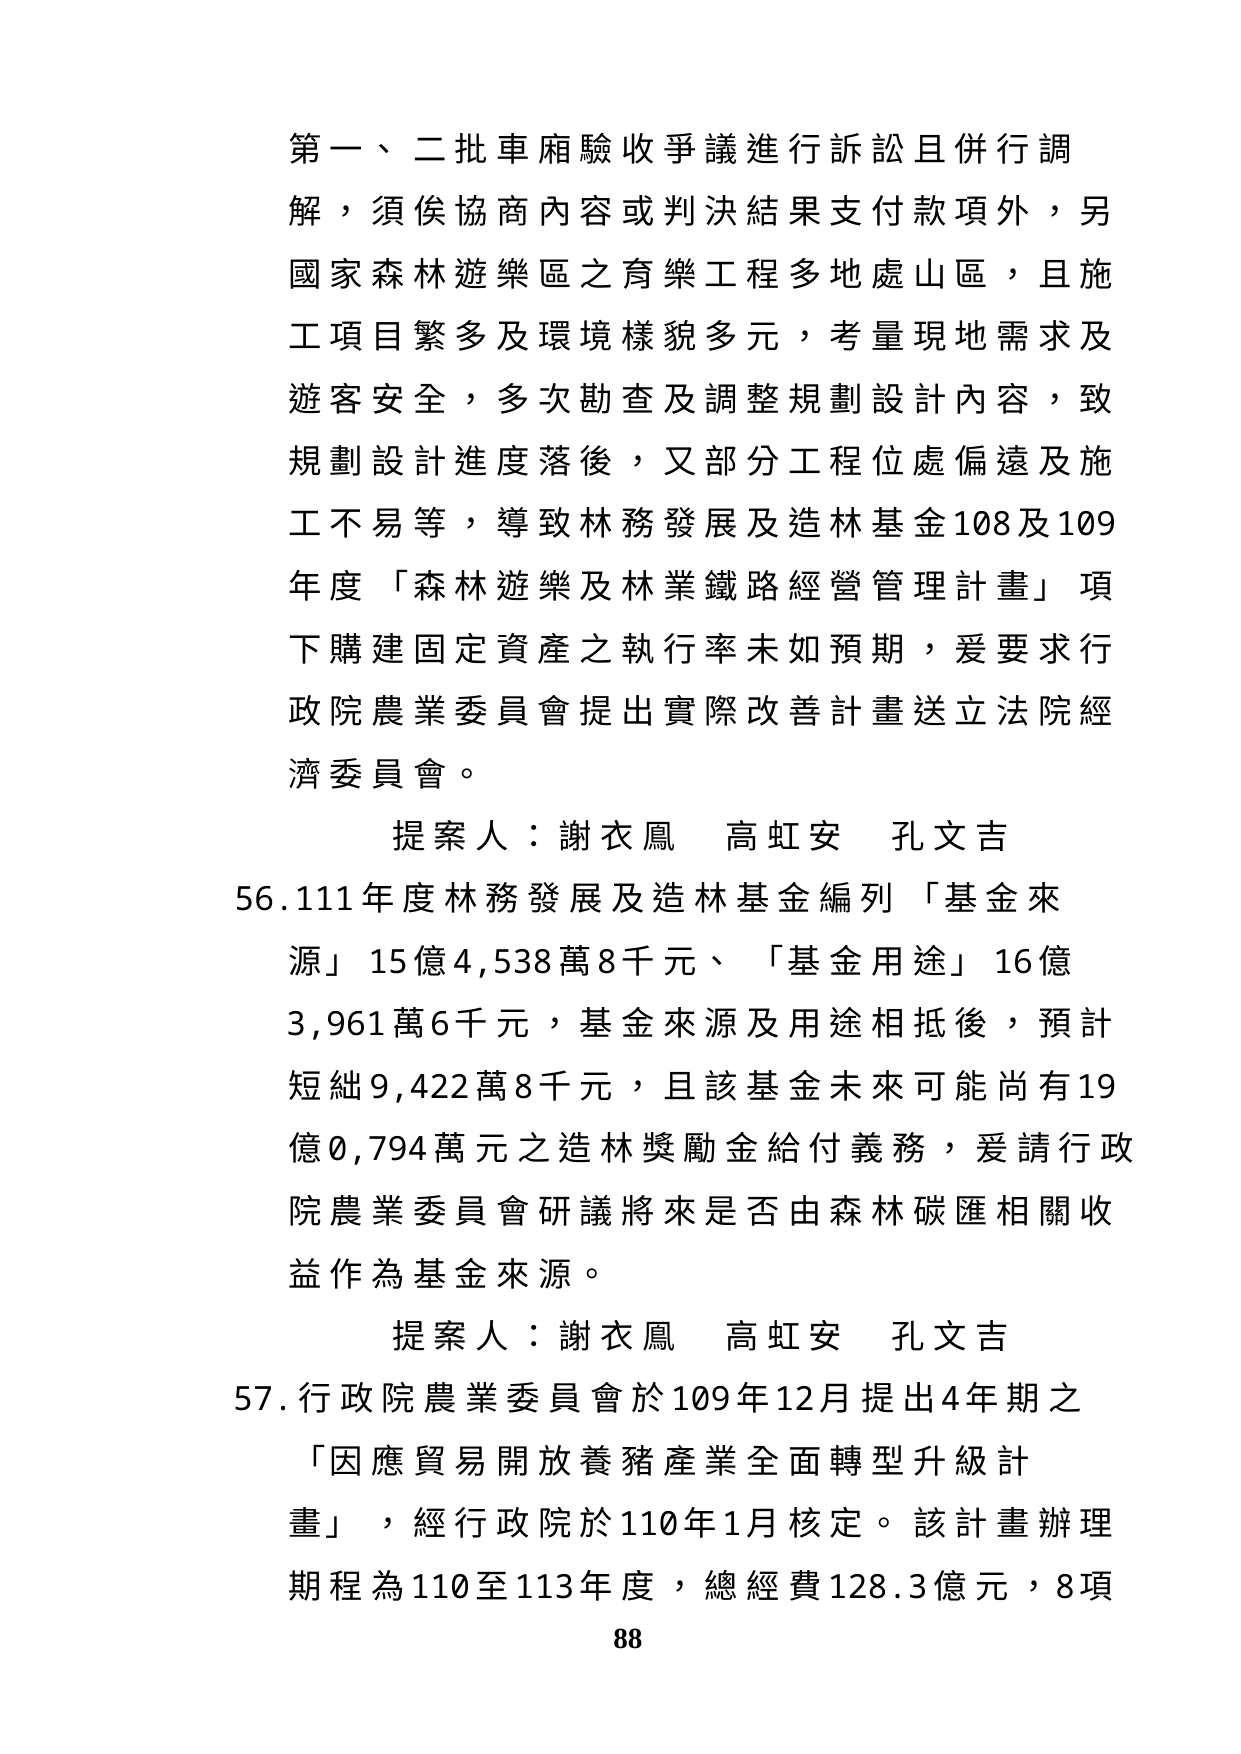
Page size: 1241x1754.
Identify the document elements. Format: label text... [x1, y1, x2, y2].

text 57.行政院農業委員會於109年12月提出4年期之「因應貿易開放養豬產業全面轉型升級計畫」，經行政院於110年1月核定。該計畫辦理期程為110至113年度，總經費128.3億元，8項 [224, 1355, 1148, 1605]
text 提案人：謝衣鳯 高虹安 孔文吉 [384, 1292, 1044, 1355]
text 提案人：謝衣鳯 高虹安 孔文吉 [384, 792, 1044, 855]
text 56.111年度林務發展及造林基金編列「基金來源」15億4,538萬8千元、「基金用途」16億3,961萬6千元，基金來源及用途相抵後，預計短絀9,422萬8千元，且該基金未來可能尚有19億0,794萬元之造林獎勵金給付義務，爰請行政院農業委員會研議將來是否由森林碳匯相關收益作為基金來源。 [224, 855, 1148, 1292]
text 第一、二批車廂驗收爭議進行訴訟且併行調解，須俟協商內容或判決結果支付款項外，另國家森林遊樂區之育樂工程多地處山區，且施工項目繁多及環境樣貌多元，考量現地需求及遊客安全，多次勘查及調整規劃設計內容，致規劃設計進度落後，又部分工程位處偏遠及施工不易等，導致林務發展及造林基金108及109年度「森林遊樂及林業鐵路經營管理計畫」項下購建固定資產之執行率未如預期，爰要求行政院農業委員會提出實際改善計畫送立法院經濟委員會。 [224, 105, 1148, 792]
